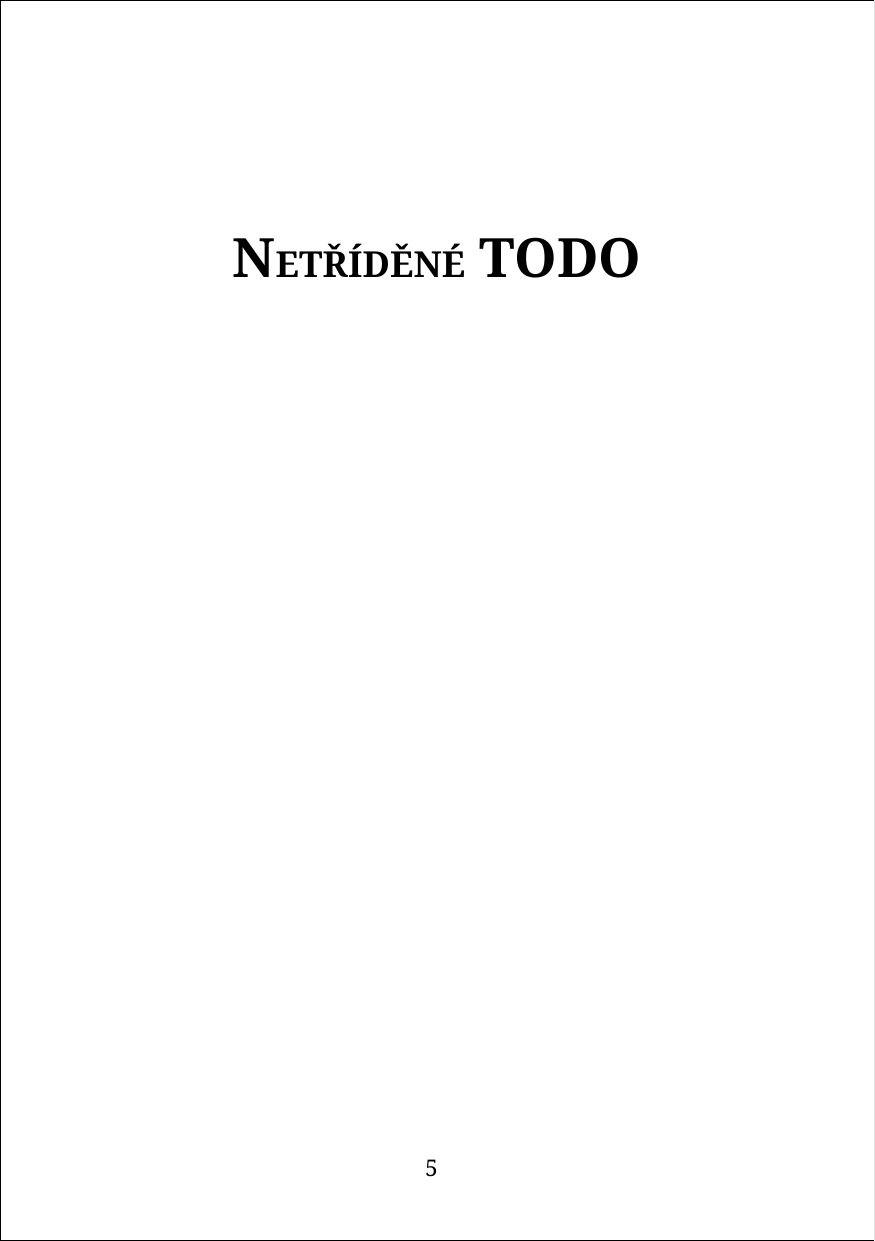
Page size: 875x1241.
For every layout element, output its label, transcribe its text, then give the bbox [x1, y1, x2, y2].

subtitle Netříděné TODO [118, 219, 756, 293]
